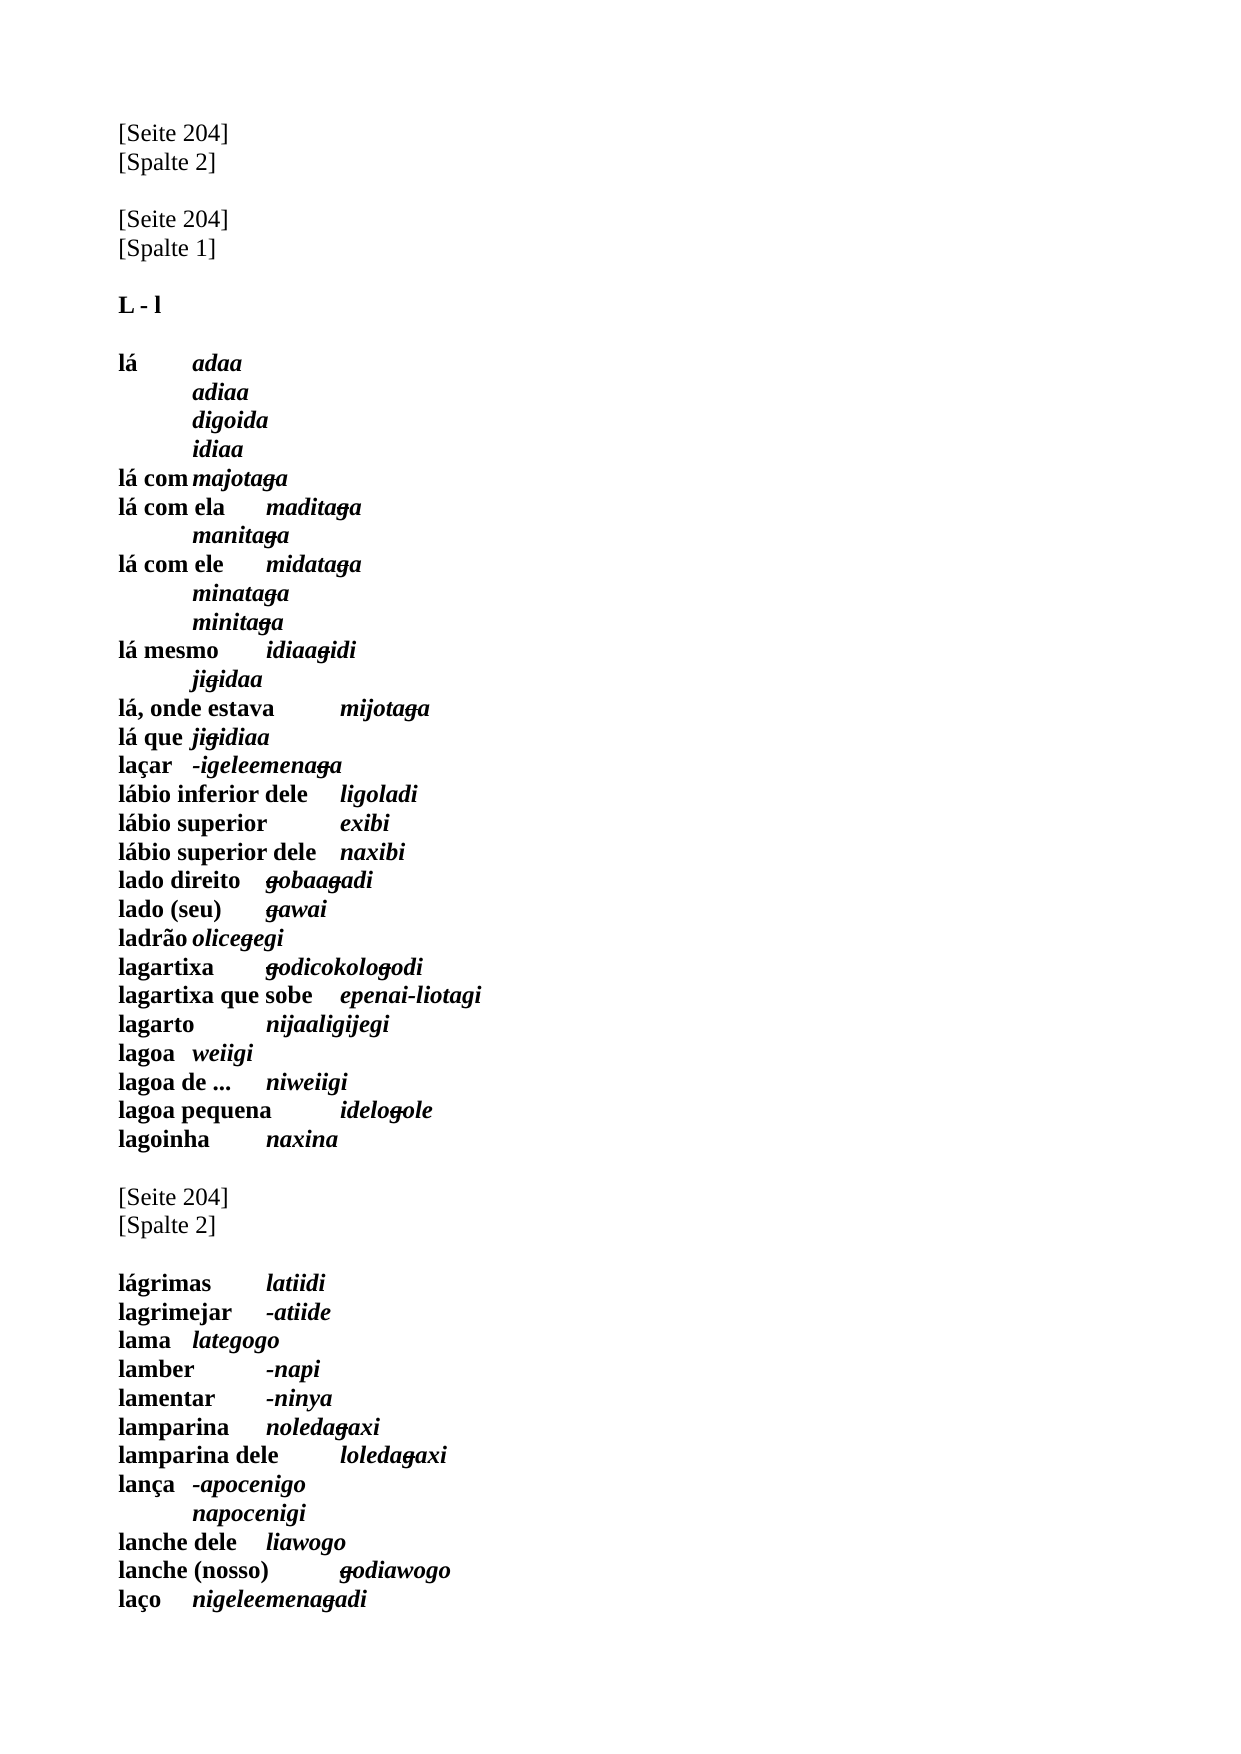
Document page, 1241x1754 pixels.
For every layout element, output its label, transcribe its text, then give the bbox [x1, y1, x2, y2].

text lamentar -ninya [118, 1383, 1125, 1412]
text [Spalte 2] [118, 1211, 1125, 1239]
text lábio superior dele naxibi [118, 837, 1125, 866]
text lagartixa godicokologodi [118, 952, 1125, 981]
text lagoa pequena idelogole [118, 1096, 1125, 1124]
text lá com ela maditaga [118, 492, 1125, 521]
text [Seite 204] [118, 1182, 1125, 1211]
text manitaga [118, 521, 1125, 549]
text [Seite 204] [118, 204, 1125, 233]
text lamparina dele loledagaxi [118, 1441, 1125, 1469]
text adiaa [118, 377, 1125, 406]
text lamber -napi [118, 1354, 1125, 1383]
text lá mesmo idiaagidi [118, 636, 1125, 664]
text idiaa [118, 434, 1125, 463]
text L - l [118, 291, 1125, 319]
text digoida [118, 406, 1125, 434]
text laço nigeleemenagadi [118, 1584, 1125, 1613]
text lanche dele liawogo [118, 1527, 1125, 1556]
text lá que jigidiaa [118, 722, 1125, 751]
text lá adaa [118, 348, 1125, 377]
text napocenigi [118, 1498, 1125, 1527]
text minataga [118, 578, 1125, 607]
text lado direito gobaagadi [118, 866, 1125, 894]
text lado (seu) gawai [118, 894, 1125, 923]
text lá com majotaga [118, 463, 1125, 492]
text minitaga [118, 607, 1125, 636]
text lagoinha naxina [118, 1124, 1125, 1153]
text lagrimejar -atiide [118, 1297, 1125, 1326]
text lá com ele midataga [118, 549, 1125, 578]
text lagoa weiigi [118, 1038, 1125, 1067]
text lamparina noledagaxi [118, 1412, 1125, 1441]
text lá, onde estava mijotaga [118, 693, 1125, 722]
text jigidaa [118, 664, 1125, 693]
text [Spalte 2] [118, 147, 1125, 176]
text lagarto nijaaligijegi [118, 1009, 1125, 1038]
text lagoa de ... niweiigi [118, 1067, 1125, 1096]
text lagartixa que sobe epenai-liotagi [118, 981, 1125, 1009]
text ladrão olicegegi [118, 923, 1125, 952]
text lança -apocenigo [118, 1469, 1125, 1498]
text lama lategogo [118, 1326, 1125, 1354]
text [Spalte 1] [118, 233, 1125, 262]
text lábio inferior dele ligoladi [118, 779, 1125, 808]
text lágrimas latiidi [118, 1268, 1125, 1297]
text lábio superior exibi [118, 808, 1125, 837]
text laçar -igeleemenaga [118, 751, 1125, 779]
text lanche (nosso) godiawogo [118, 1556, 1125, 1584]
text [Seite 204] [118, 118, 1125, 147]
